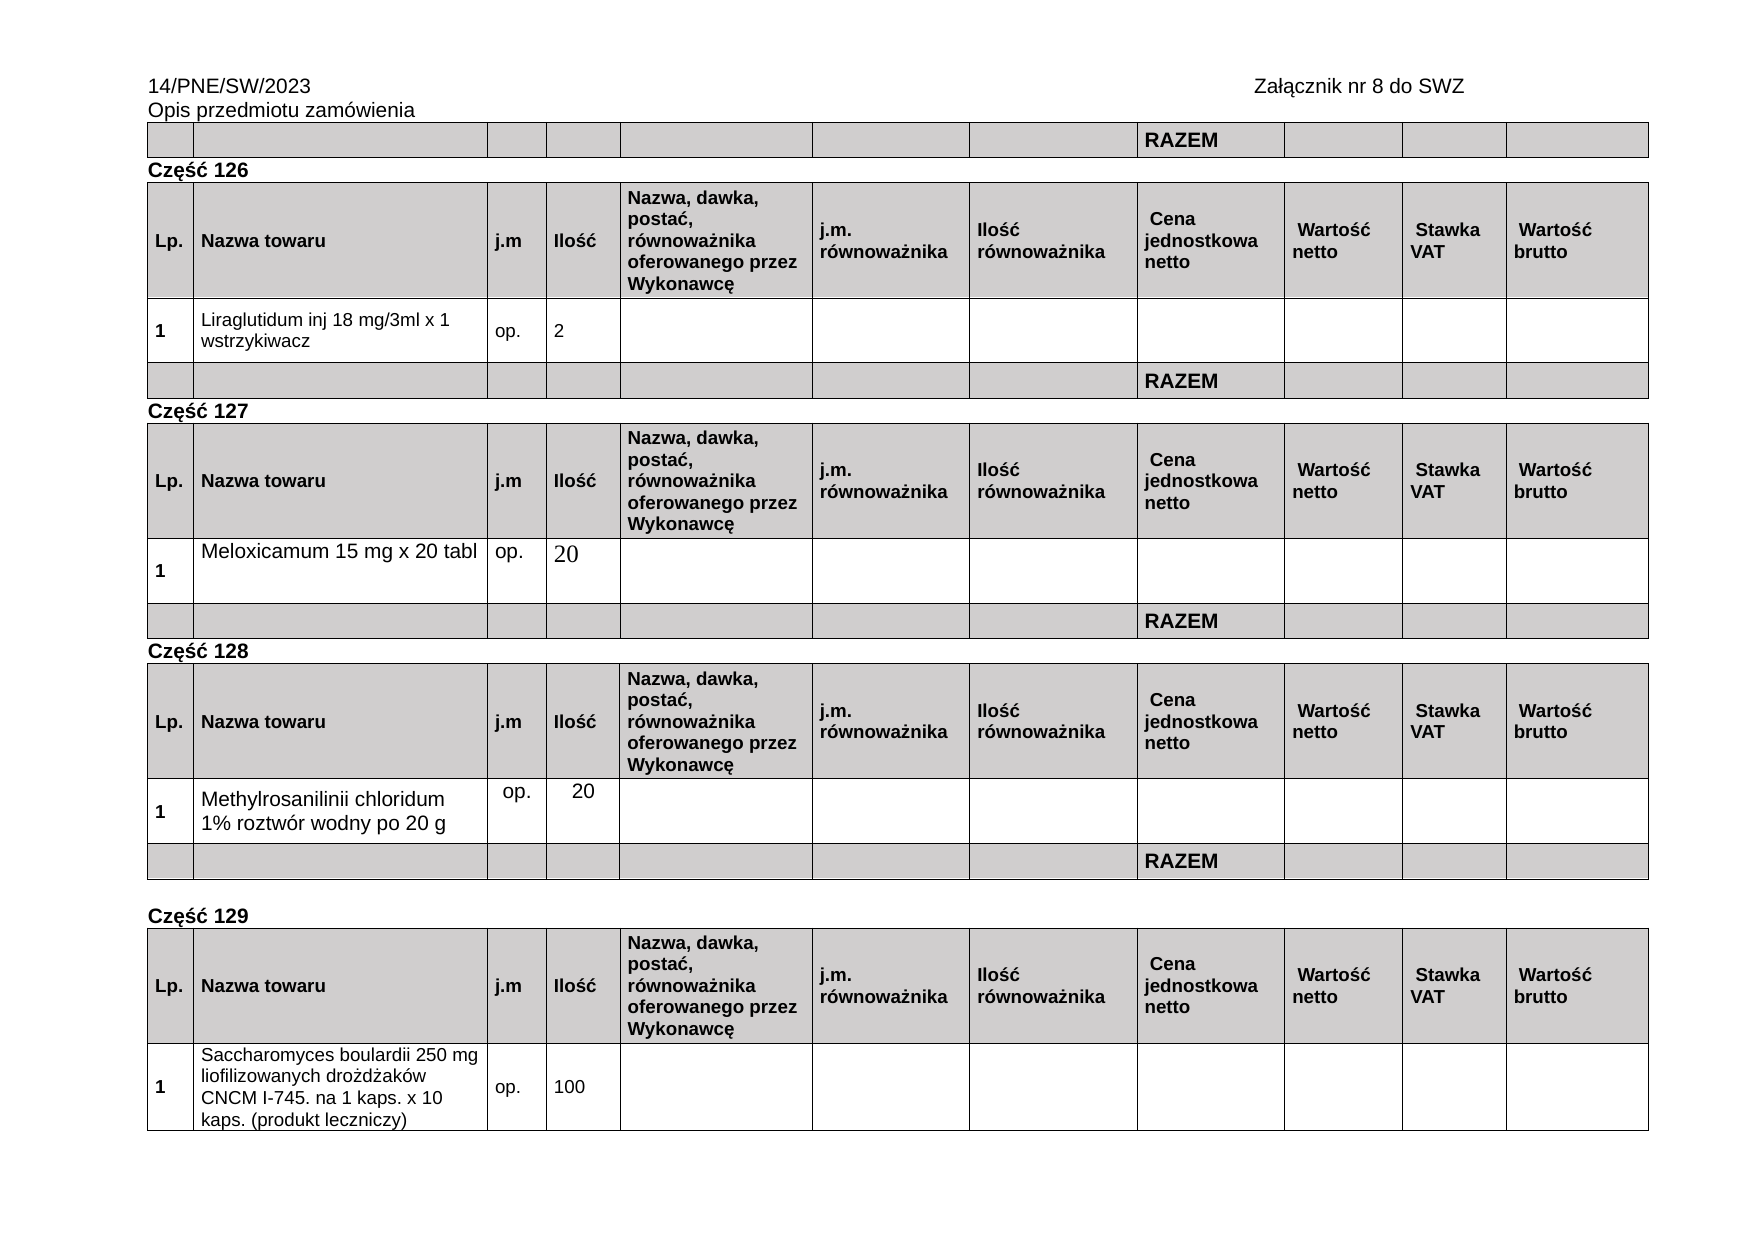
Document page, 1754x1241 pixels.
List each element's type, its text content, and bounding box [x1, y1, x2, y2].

table_cell [488, 604, 546, 638]
table_cell [1285, 779, 1402, 843]
table_cell [813, 844, 969, 878]
table_cell RAZEM [1138, 363, 1284, 398]
table_cell [1285, 299, 1402, 362]
table_header Lp. [148, 929, 193, 1043]
table_header Stawka VAT [1403, 664, 1506, 778]
table_header Ilość równoważnika [970, 424, 1137, 538]
table_cell 2 [547, 299, 620, 362]
table_header j.m. równoważnika [813, 664, 969, 778]
table_cell 1 [148, 779, 193, 843]
table_header Nazwa towaru [194, 183, 487, 297]
table_cell op. [488, 299, 546, 362]
table_cell Saccharomyces boulardii 250 mg liofilizowanych drożdżaków CNCM I-745. na 1 kaps. x 10 kaps. (produkt leczniczy) [194, 1044, 487, 1130]
table_cell op. [488, 1044, 546, 1130]
table_cell Meloxicamum 15 mg x 20 tabl [194, 539, 487, 603]
table_cell [148, 844, 193, 878]
table_cell [1285, 1044, 1402, 1130]
text Część 127 [148, 399, 1606, 423]
table_header Stawka VAT [1403, 183, 1506, 297]
table_cell [621, 539, 812, 603]
table_cell [1507, 844, 1648, 878]
table_cell [488, 844, 546, 878]
table_header Wartość brutto [1507, 424, 1648, 538]
table_header Ilość równoważnika [970, 183, 1137, 297]
table_header Stawka VAT [1403, 929, 1506, 1043]
table_header Wartość netto [1285, 664, 1402, 778]
table_header Nazwa towaru [194, 929, 487, 1043]
table_header Nazwa, dawka, postać, równoważnika oferowanego przez Wykonawcę [621, 183, 812, 297]
table_cell [547, 123, 620, 157]
table_cell [547, 363, 620, 398]
table_header Wartość netto [1285, 183, 1402, 297]
table_cell [148, 604, 193, 638]
table_cell [1403, 363, 1506, 398]
table_header Wartość brutto [1507, 664, 1648, 778]
table_header Cena jednostkowa netto [1138, 664, 1284, 778]
table_cell [1507, 779, 1648, 843]
table_header j.m [488, 424, 546, 538]
table_cell [1403, 299, 1506, 362]
table_cell [813, 363, 969, 398]
table_cell [970, 844, 1137, 878]
table_cell 1 [148, 299, 193, 362]
table_header Cena jednostkowa netto [1138, 183, 1284, 297]
table_cell [970, 539, 1137, 603]
table_cell [1403, 123, 1506, 157]
table_header Ilość [547, 424, 620, 538]
table_cell [813, 1044, 969, 1130]
table_header Lp. [148, 664, 193, 778]
table_cell [970, 1044, 1137, 1130]
text Część 129 [148, 903, 1606, 927]
table_cell [1507, 1044, 1648, 1130]
table_cell [1507, 123, 1648, 157]
table_header Ilość równoważnika [970, 929, 1137, 1043]
table_cell [148, 363, 193, 398]
table_header j.m [488, 183, 546, 297]
table_header Wartość netto [1285, 424, 1402, 538]
table_cell [813, 539, 969, 603]
table_cell [1507, 363, 1648, 398]
table_cell [1507, 604, 1648, 638]
table_header Nazwa towaru [194, 664, 487, 778]
table_cell [1285, 604, 1402, 638]
table_header j.m [488, 929, 546, 1043]
table_cell [813, 779, 969, 843]
table_cell [1507, 539, 1648, 603]
table_header Stawka VAT [1403, 424, 1506, 538]
table_cell [1403, 844, 1506, 878]
table_cell [1138, 1044, 1284, 1130]
table_cell [1507, 299, 1648, 362]
table_cell [1285, 844, 1402, 878]
table_cell [194, 123, 487, 157]
table_cell [813, 299, 969, 362]
table_cell [488, 123, 546, 157]
table_header Ilość [547, 183, 620, 297]
table_cell 1 [148, 1044, 193, 1130]
table_cell Liraglutidum inj 18 mg/3ml x 1 wstrzykiwacz [194, 299, 487, 362]
table_header j.m. równoważnika [813, 424, 969, 538]
table_cell [1138, 539, 1284, 603]
table_cell [621, 1044, 812, 1130]
table_header Nazwa, dawka, postać, równoważnika oferowanego przez Wykonawcę [621, 929, 812, 1043]
table_cell [970, 604, 1137, 638]
table_header j.m [488, 664, 546, 778]
table_cell [620, 844, 812, 878]
table_cell op. [488, 779, 546, 843]
table_cell RAZEM [1138, 844, 1284, 878]
text Część 128 [148, 639, 1606, 663]
table_header Wartość brutto [1507, 929, 1648, 1043]
table_cell [148, 123, 193, 157]
table_cell [194, 363, 487, 398]
table_header Nazwa, dawka, postać, równoważnika oferowanego przez Wykonawcę [621, 424, 812, 538]
table_cell op. [488, 539, 546, 603]
table_cell [970, 299, 1137, 362]
table_cell [547, 844, 619, 878]
table_cell [970, 779, 1137, 843]
table_cell 20 [547, 779, 619, 843]
table_cell [621, 604, 812, 638]
table_cell [1138, 779, 1284, 843]
table_header Wartość netto [1285, 929, 1402, 1043]
table_cell [1285, 123, 1402, 157]
table_cell [1138, 299, 1284, 362]
table_header Lp. [148, 424, 193, 538]
table_header Wartość brutto [1507, 183, 1648, 297]
table_header Lp. [148, 183, 193, 297]
table_cell 1 [148, 539, 193, 603]
table_cell [1285, 363, 1402, 398]
table_cell [621, 363, 812, 398]
table_cell [813, 604, 969, 638]
table_header j.m. równoważnika [813, 929, 969, 1043]
table_header Nazwa towaru [194, 424, 487, 538]
table_cell [1403, 779, 1506, 843]
table_cell RAZEM [1138, 123, 1284, 157]
table_cell [488, 363, 546, 398]
table_cell [194, 844, 487, 878]
table_cell [1403, 539, 1506, 603]
table_cell [1403, 1044, 1506, 1130]
table_header Ilość równoważnika [970, 664, 1137, 778]
table_cell [1285, 539, 1402, 603]
text Część 126 [148, 158, 1606, 182]
table_cell [813, 123, 969, 157]
table_header Cena jednostkowa netto [1138, 929, 1284, 1043]
table_header Ilość [547, 929, 620, 1043]
table_cell Methylrosanilinii chloridum 1% roztwór wodny po 20 g [194, 779, 487, 843]
table_header Ilość [547, 664, 619, 778]
table_cell 20 [547, 539, 620, 603]
table_header Nazwa, dawka, postać, równoważnika oferowanego przez Wykonawcę [620, 664, 812, 778]
table_cell [547, 604, 620, 638]
table_cell 100 [547, 1044, 620, 1130]
table_cell RAZEM [1138, 604, 1284, 638]
table_cell [1403, 604, 1506, 638]
table_cell [621, 123, 812, 157]
table_cell [620, 779, 812, 843]
table_header j.m. równoważnika [813, 183, 969, 297]
table_cell [970, 123, 1137, 157]
table_cell [194, 604, 487, 638]
table_header Cena jednostkowa netto [1138, 424, 1284, 538]
table_cell [970, 363, 1137, 398]
table_cell [621, 299, 812, 362]
